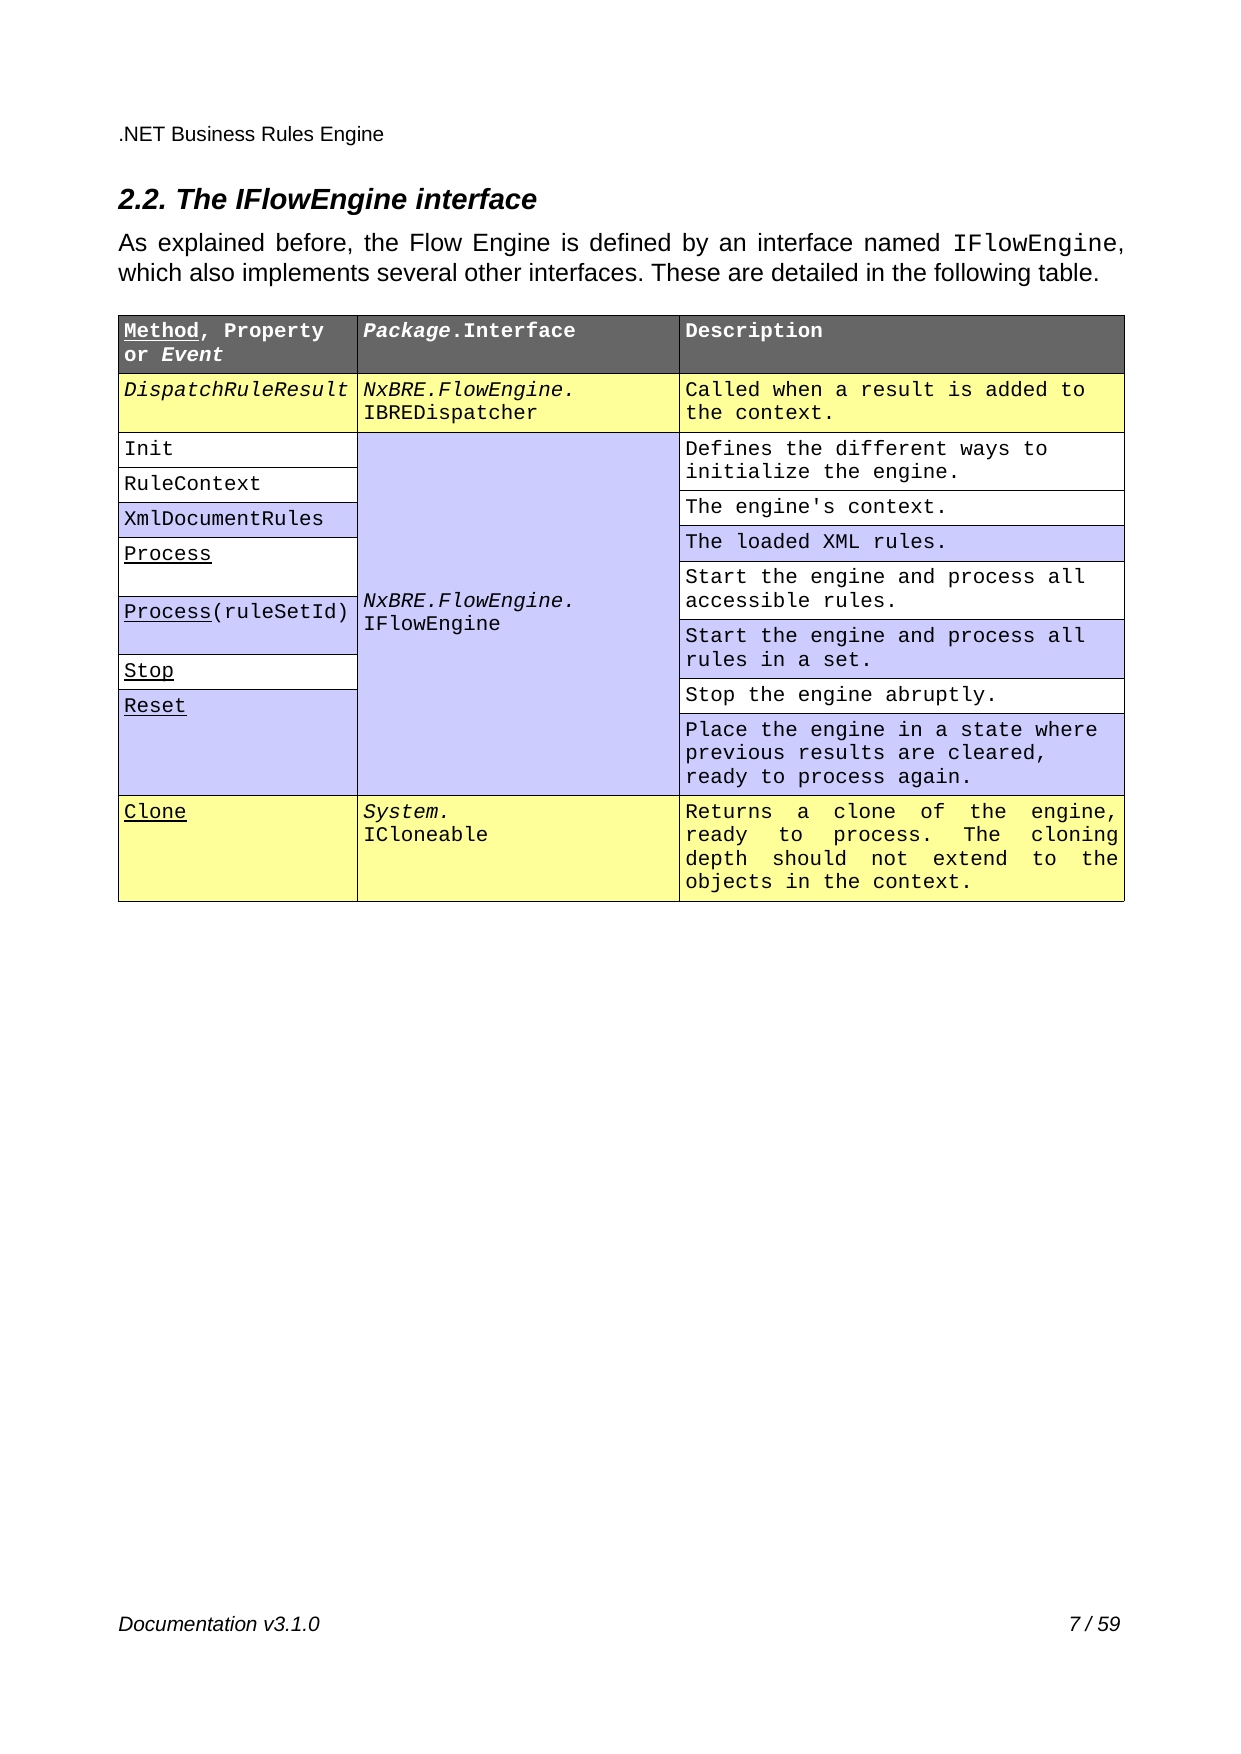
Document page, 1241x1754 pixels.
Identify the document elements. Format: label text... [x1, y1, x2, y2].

table_header Method, Property or Event [119, 316, 357, 373]
table_cell Process(ruleSetId) [119, 597, 357, 654]
table_cell The engine's context. [680, 491, 1124, 525]
table_cell Returns a clone of the engine, ready to process. The cloning depth should not extend to the objects in the context. [680, 796, 1124, 901]
text As explained before, the Flow Engine is defined by an interface named IFlowEngine, which also implements several other interfaces. These are detailed in the following table. [118, 228, 1124, 286]
table_cell Process [119, 538, 357, 596]
table_cell DispatchRuleResult [119, 374, 357, 432]
table_cell Place the engine in a state where previous results are cleared, ready to process again. [680, 714, 1124, 795]
table_cell Called when a result is added to the context. [680, 374, 1124, 432]
table_cell Stop [119, 655, 357, 689]
table_cell Clone [119, 796, 357, 901]
table_cell Stop the engine abruptly. [680, 679, 1124, 713]
table_cell System. ICloneable [358, 796, 679, 901]
table_cell The loaded XML rules. [680, 526, 1124, 561]
table_header Description [680, 316, 1124, 373]
table_cell Reset [119, 690, 357, 795]
subtitle The IFlowEngine interface [118, 183, 1124, 216]
table_header Defines the different ways to initialize the engine. [680, 433, 1124, 490]
table_cell Start the engine and process all accessible rules. [680, 562, 1124, 619]
table_cell NxBRE.FlowEngine. IBREDispatcher [358, 374, 679, 432]
table_cell RuleContext [119, 468, 357, 502]
table_cell NxBRE.FlowEngine. IFlowEngine [358, 433, 679, 795]
table_header Package.Interface [358, 316, 679, 373]
table_header Init [119, 433, 357, 467]
table_cell Start the engine and process all rules in a set. [680, 620, 1124, 678]
table_cell XmlDocumentRules [119, 503, 357, 537]
